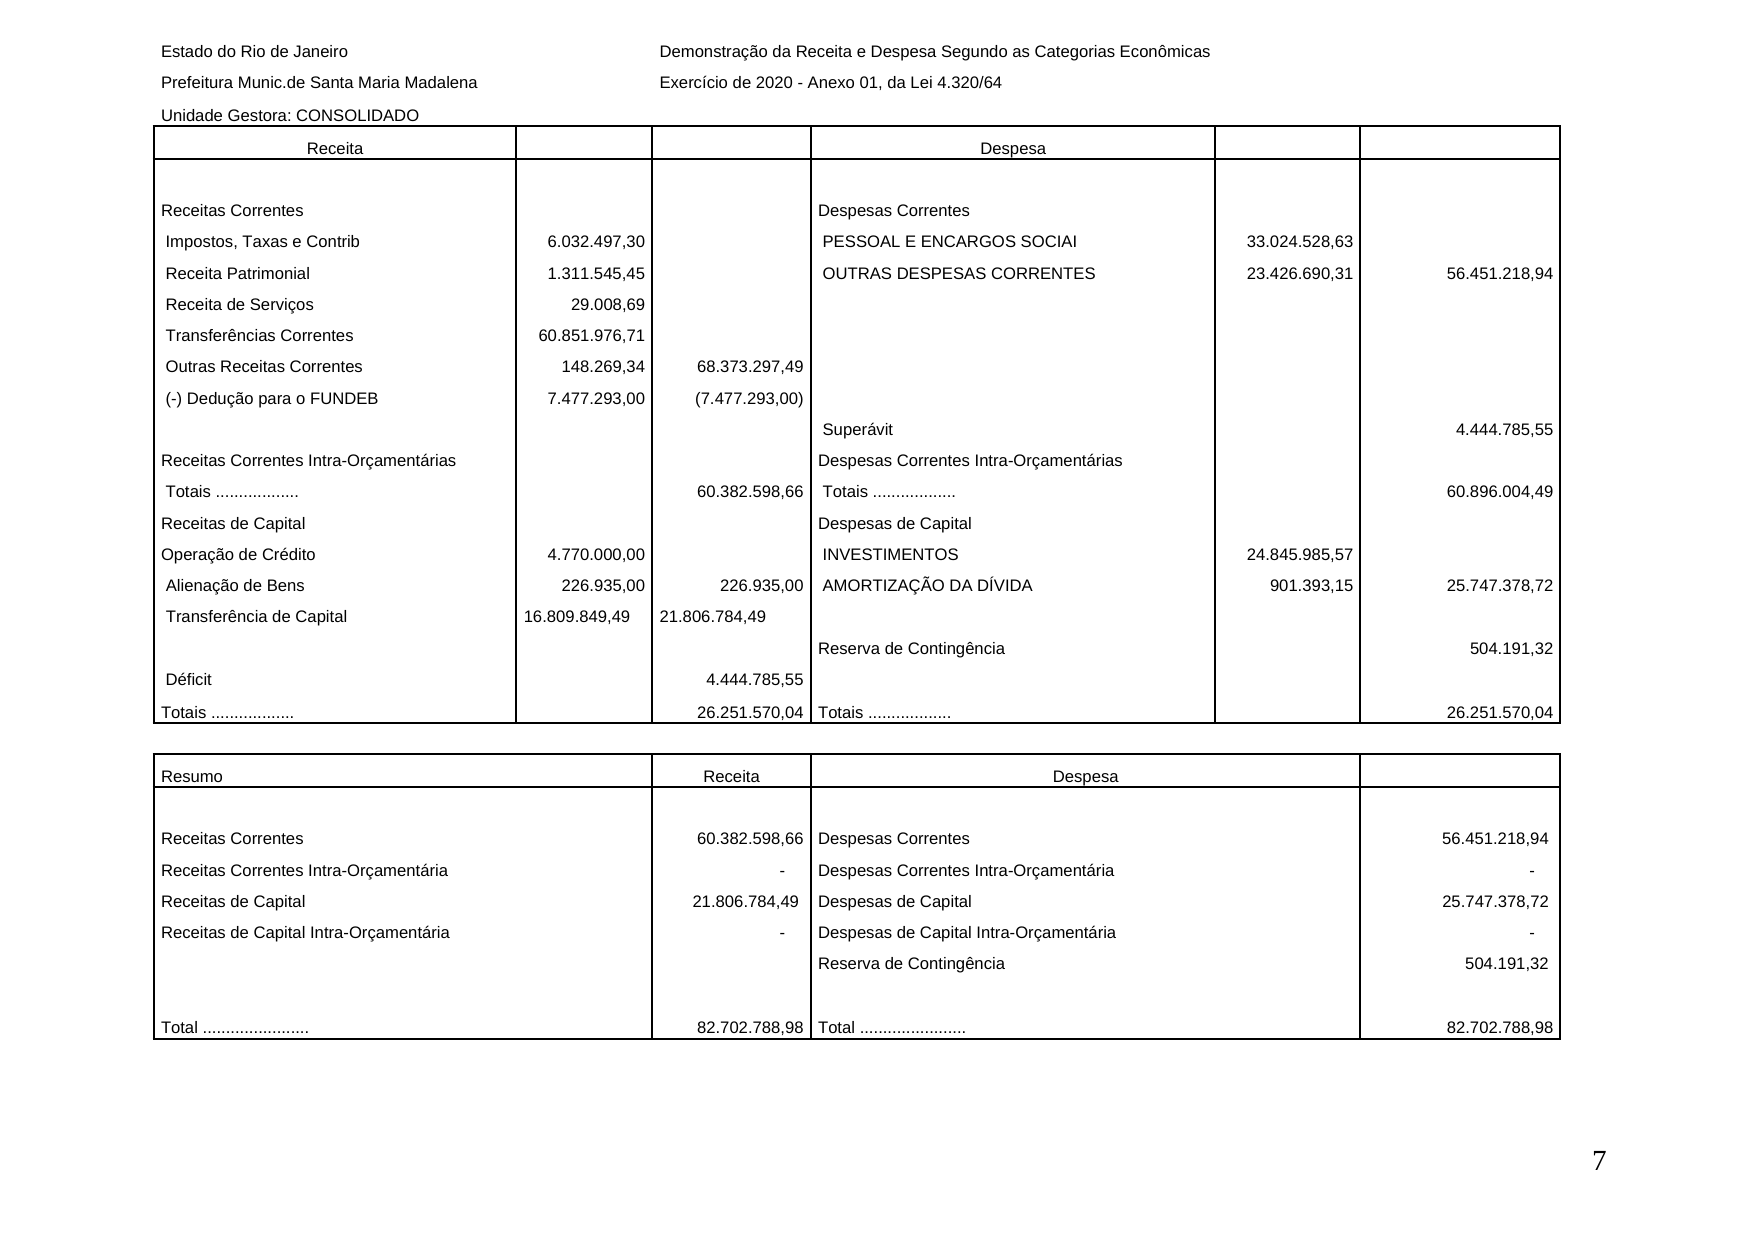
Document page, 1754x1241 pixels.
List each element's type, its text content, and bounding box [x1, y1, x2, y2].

table_cell Receitas de Capital Intra-Orçamentária [155, 911, 651, 942]
table_cell [1216, 501, 1359, 533]
table_cell Despesas de Capital [812, 501, 1214, 533]
table_cell [812, 595, 1214, 626]
table_cell 25.747.378,72 [1361, 880, 1559, 911]
table_cell Despesas de Capital [812, 880, 1359, 911]
table_cell [1216, 595, 1359, 626]
table_cell - [1361, 848, 1559, 879]
table_cell [653, 127, 810, 158]
table_cell [1216, 376, 1359, 408]
table_cell Receitas Correntes Intra-Orçamentárias [155, 439, 515, 470]
table_cell Receita de Serviços [155, 283, 515, 314]
table_cell [1361, 220, 1559, 251]
table_cell Receitas Correntes [155, 189, 515, 220]
table_cell Despesa [812, 127, 1214, 158]
table_cell [1361, 160, 1559, 189]
table_cell [1216, 470, 1359, 501]
table_header Demonstração da Receita e Despesa Segundo as Categorias Econômicas [652, 30, 1360, 61]
table_cell 29.008,69 [517, 283, 651, 314]
table_cell [1361, 439, 1559, 470]
table_cell PESSOAL E ENCARGOS SOCIAI [812, 220, 1214, 251]
table_cell Receitas Correntes [155, 817, 651, 848]
table_cell [1361, 345, 1559, 376]
table_cell Totais .................. [155, 470, 515, 501]
table_cell [1216, 160, 1359, 189]
table_cell [1361, 973, 1559, 1004]
table_cell 60.896.004,49 [1361, 470, 1559, 501]
table_cell [517, 689, 651, 722]
table_header [1360, 30, 1560, 61]
table_cell (7.477.293,00) [653, 376, 810, 408]
table_cell [154, 724, 1560, 753]
table_cell Despesas Correntes Intra-Orçamentária [812, 848, 1359, 879]
table_cell Despesas de Capital Intra-Orçamentária [812, 911, 1359, 942]
table_cell [1216, 283, 1359, 314]
table_cell 60.382.598,66 [653, 470, 810, 501]
table_cell 23.426.690,31 [1216, 251, 1359, 283]
table_cell 1.311.545,45 [517, 251, 651, 283]
table_cell AMORTIZAÇÃO DA DÍVIDA [812, 564, 1214, 595]
table_cell Resumo [155, 755, 651, 786]
table_header Estado do Rio de Janeiro [154, 30, 652, 61]
table_cell [1361, 755, 1559, 786]
table_cell Transferências Correntes [155, 314, 515, 345]
table_cell [653, 283, 810, 314]
table_cell Reserva de Contingência [812, 626, 1214, 658]
table_cell [653, 160, 810, 189]
table_cell - [1361, 911, 1559, 942]
table_cell Reserva de Contingência [812, 942, 1359, 973]
table_cell - [653, 911, 810, 942]
table_cell 504.191,32 [1361, 626, 1559, 658]
table_cell - [653, 848, 810, 879]
table_cell [155, 626, 515, 658]
table_cell Outras Receitas Correntes [155, 345, 515, 376]
table_cell 4.444.785,55 [653, 658, 810, 689]
table_cell [1360, 61, 1560, 92]
table_cell [1361, 314, 1559, 345]
table_cell 60.851.976,71 [517, 314, 651, 345]
table_cell [1361, 595, 1559, 626]
table_cell [812, 973, 1359, 1004]
table_cell [812, 283, 1214, 314]
table_cell Exercício de 2020 - Anexo 01, da Lei 4.320/64 [652, 61, 1360, 92]
table_cell [517, 160, 651, 189]
table_cell Receitas de Capital [155, 501, 515, 533]
table_cell 226.935,00 [517, 564, 651, 595]
table_cell [517, 658, 651, 689]
table_cell [812, 160, 1214, 189]
table_cell 56.451.218,94 [1361, 251, 1559, 283]
table_cell Alienação de Bens [155, 564, 515, 595]
table_cell OUTRAS DESPESAS CORRENTES [812, 251, 1214, 283]
table_cell [653, 439, 810, 470]
table_cell [1216, 439, 1359, 470]
table_cell [1216, 127, 1359, 158]
table_cell 60.382.598,66 [653, 817, 810, 848]
table_cell [155, 160, 515, 189]
table_cell Receitas Correntes Intra-Orçamentária [155, 848, 651, 879]
table_cell [1216, 658, 1359, 689]
table_cell 21.806.784,49 [653, 595, 810, 626]
table_cell Totais .................. [155, 689, 515, 722]
table_cell [1361, 533, 1559, 564]
table_cell [155, 788, 651, 817]
table_cell [517, 501, 651, 533]
table_cell [653, 408, 810, 439]
table_cell 26.251.570,04 [1361, 689, 1559, 722]
table_cell [1216, 314, 1359, 345]
table_cell [653, 189, 810, 220]
table_cell 4.770.000,00 [517, 533, 651, 564]
table_cell 82.702.788,98 [1361, 1005, 1559, 1037]
table_cell 33.024.528,63 [1216, 220, 1359, 251]
table_cell Totais .................. [812, 689, 1214, 722]
table_cell [517, 626, 651, 658]
table_cell Superávit [812, 408, 1214, 439]
table_cell Total ....................... [155, 1005, 651, 1037]
table_cell [1361, 658, 1559, 689]
table_cell Operação de Crédito [155, 533, 515, 564]
table_cell [653, 973, 810, 1004]
table_cell [653, 314, 810, 345]
table_cell Receita Patrimonial [155, 251, 515, 283]
table_cell Prefeitura Munic.de Santa Maria Madalena [154, 61, 652, 92]
table_cell Transferência de Capital [155, 595, 515, 626]
table_cell Unidade Gestora: CONSOLIDADO [154, 92, 1560, 125]
table_cell [1361, 788, 1559, 817]
table_cell 901.393,15 [1216, 564, 1359, 595]
table_cell Receita [653, 755, 810, 786]
table_cell Déficit [155, 658, 515, 689]
table_cell Impostos, Taxas e Contrib [155, 220, 515, 251]
table_cell (-) Dedução para o FUNDEB [155, 376, 515, 408]
table_cell [1216, 189, 1359, 220]
table_cell 82.702.788,98 [653, 1005, 810, 1037]
table_cell Despesas Correntes [812, 817, 1359, 848]
table_cell [812, 314, 1214, 345]
table_cell [1216, 408, 1359, 439]
table_cell Totais .................. [812, 470, 1214, 501]
table_cell Receitas de Capital [155, 880, 651, 911]
table_cell [1361, 189, 1559, 220]
table_cell [517, 127, 651, 158]
table_cell 26.251.570,04 [653, 689, 810, 722]
table_cell [1361, 376, 1559, 408]
table_cell [812, 376, 1214, 408]
table_cell [1216, 345, 1359, 376]
table_cell 56.451.218,94 [1361, 817, 1559, 848]
table_cell [517, 439, 651, 470]
table_cell Despesas Correntes Intra-Orçamentárias [812, 439, 1214, 470]
table_cell 6.032.497,30 [517, 220, 651, 251]
table_cell [155, 408, 515, 439]
table_cell [653, 942, 810, 973]
table_cell [1361, 283, 1559, 314]
table_cell Total ....................... [812, 1005, 1359, 1037]
table_cell [155, 973, 651, 1004]
table_cell 24.845.985,57 [1216, 533, 1359, 564]
table_cell INVESTIMENTOS [812, 533, 1214, 564]
table_cell 226.935,00 [653, 564, 810, 595]
table_cell 148.269,34 [517, 345, 651, 376]
table_cell [1216, 626, 1359, 658]
table_cell [517, 408, 651, 439]
table_cell [653, 533, 810, 564]
table_cell [812, 788, 1359, 817]
table_cell [812, 345, 1214, 376]
table_cell 504.191,32 [1361, 942, 1559, 973]
table_cell [653, 626, 810, 658]
table_cell 25.747.378,72 [1361, 564, 1559, 595]
table_cell [653, 220, 810, 251]
table_cell 21.806.784,49 [653, 880, 810, 911]
table_cell [1361, 501, 1559, 533]
table_cell 4.444.785,55 [1361, 408, 1559, 439]
table_cell [1361, 127, 1559, 158]
table_cell [1216, 689, 1359, 722]
table_cell [517, 189, 651, 220]
table_cell [155, 942, 651, 973]
table_cell [812, 658, 1214, 689]
table_cell [653, 788, 810, 817]
table_cell Despesas Correntes [812, 189, 1214, 220]
table_cell 16.809.849,49 [517, 595, 651, 626]
table_cell Receita [155, 127, 515, 158]
table_cell [653, 501, 810, 533]
table_cell [517, 470, 651, 501]
table_cell 68.373.297,49 [653, 345, 810, 376]
table_cell [653, 251, 810, 283]
table_cell Despesa [812, 755, 1359, 786]
table_cell 7.477.293,00 [517, 376, 651, 408]
